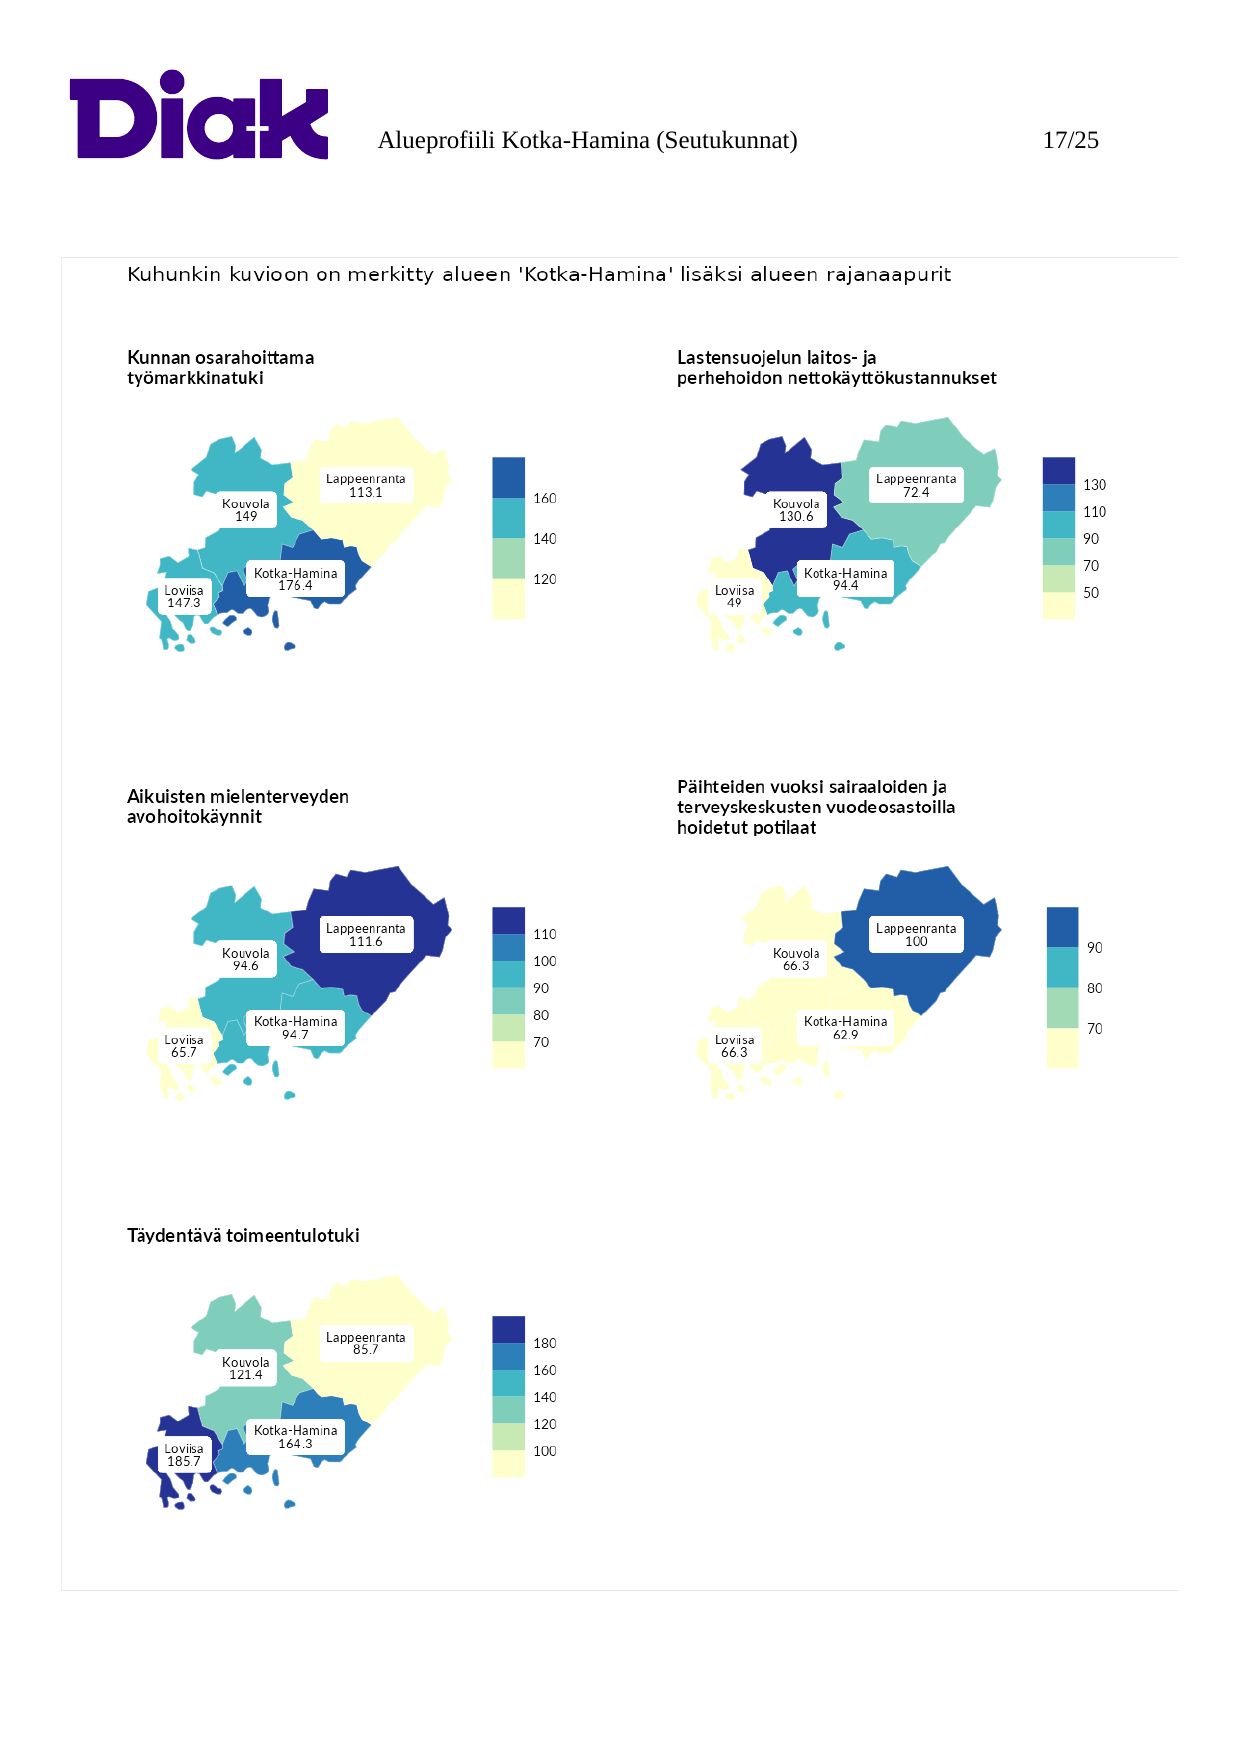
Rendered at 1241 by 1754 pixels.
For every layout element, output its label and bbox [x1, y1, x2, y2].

picture [61, 196, 1179, 1651]
